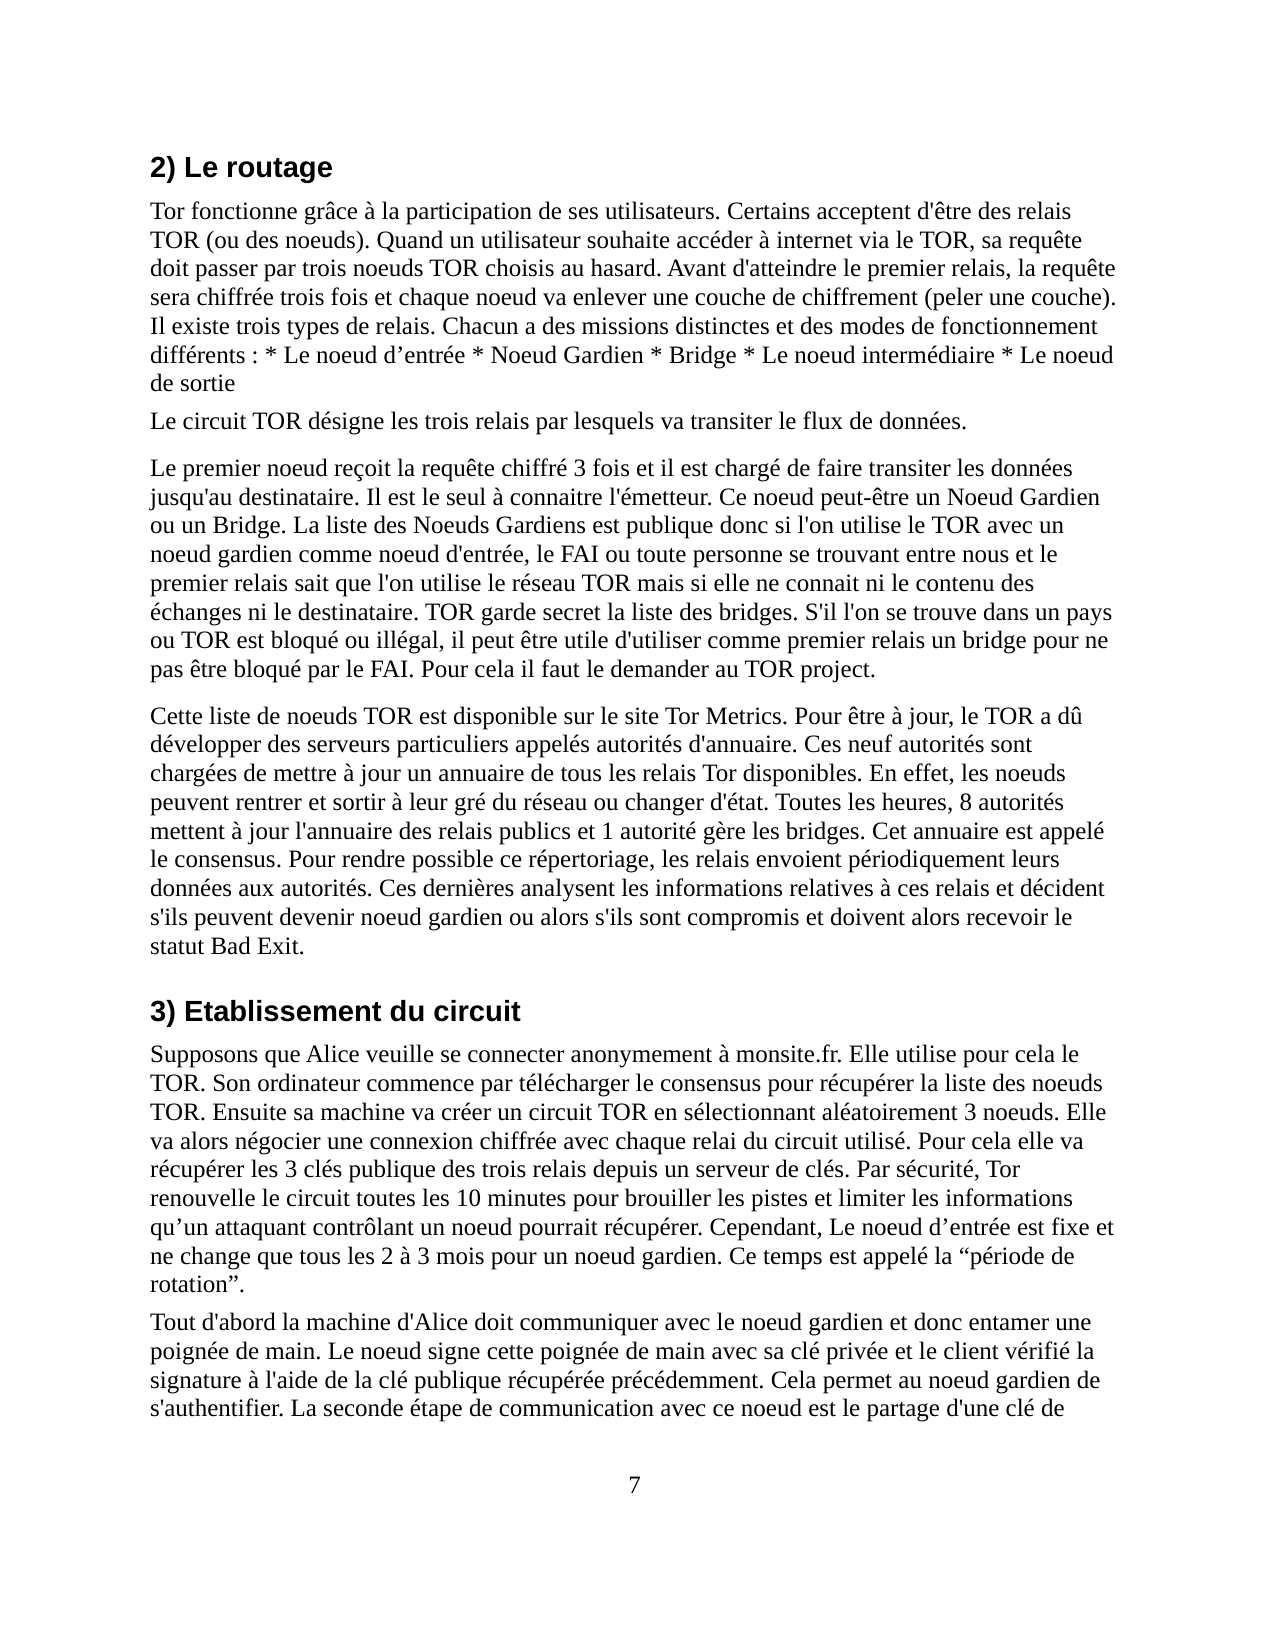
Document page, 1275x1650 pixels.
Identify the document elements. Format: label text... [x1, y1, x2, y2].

subtitle 3) Etablissement du circuit [150, 993, 1125, 1027]
text Le circuit TOR désigne les trois relais par lesquels va transiter le flux de données. [150, 406, 1125, 435]
text Tout d'abord la machine d'Alice doit communiquer avec le noeud gardien et donc entamer une poignée de main. Le noeud signe cette poignée de main avec sa clé privée et le client vérifié la signature à l'aide de la clé publique récupérée précédemment. Cela permet au noeud gardien de s'authentifier. La seconde étape de communication avec ce noeud est le partage d'une clé de [150, 1307, 1125, 1422]
text Le premier noeud reçoit la requête chiffré 3 fois et il est chargé de faire transiter les données jusqu'au destinataire. Il est le seul à connaitre l'émetteur. Ce noeud peut-être un Noeud Gardien ou un Bridge. La liste des Noeuds Gardiens est publique donc si l'on utilise le TOR avec un noeud gardien comme noeud d'entrée, le FAI ou toute personne se trouvant entre nous et le premier relais sait que l'on utilise le réseau TOR mais si elle ne connait ni le contenu des échanges ni le destinataire. TOR garde secret la liste des bridges. S'il l'on se trouve dans un pays ou TOR est bloqué ou illégal, il peut être utile d'utiliser comme premier relais un bridge pour ne pas être bloqué par le FAI. Pour cela il faut le demander au TOR project. [150, 453, 1125, 683]
text Cette liste de noeuds TOR est disponible sur le site Tor Metrics. Pour être à jour, le TOR a dû développer des serveurs particuliers appelés autorités d'annuaire. Ces neuf autorités sont chargées de mettre à jour un annuaire de tous les relais Tor disponibles. En effet, les noeuds peuvent rentrer et sortir à leur gré du réseau ou changer d'état. Toutes les heures, 8 autorités mettent à jour l'annuaire des relais publics et 1 autorité gère les bridges. Cet annuaire est appelé le consensus. Pour rendre possible ce répertoriage, les relais envoient périodiquement leurs données aux autorités. Ces dernières analysent les informations relatives à ces relais et décident s'ils peuvent devenir noeud gardien ou alors s'ils sont compromis et doivent alors recevoir le statut Bad Exit. [150, 701, 1125, 959]
subtitle 2) Le routage [150, 150, 1125, 183]
text Supposons que Alice veuille se connecter anonymement à monsite.fr. Elle utilise pour cela le TOR. Son ordinateur commence par télécharger le consensus pour récupérer la liste des noeuds TOR. Ensuite sa machine va créer un circuit TOR en sélectionnant aléatoirement 3 noeuds. Elle va alors négocier une connexion chiffrée avec chaque relai du circuit utilisé. Pour cela elle va récupérer les 3 clés publique des trois relais depuis un serveur de clés. Par sécurité, Tor renouvelle le circuit toutes les 10 minutes pour brouiller les pistes et limiter les informations qu’un attaquant contrôlant un noeud pourrait récupérer. Cependant, Le noeud d’entrée est fixe et ne change que tous les 2 à 3 mois pour un noeud gardien. Ce temps est appelé la “période de rotation”. [150, 1039, 1125, 1298]
text Tor fonctionne grâce à la participation de ses utilisateurs. Certains acceptent d'être des relais TOR (ou des noeuds). Quand un utilisateur souhaite accéder à internet via le TOR, sa requête doit passer par trois noeuds TOR choisis au hasard. Avant d'atteindre le premier relais, la requête sera chiffrée trois fois et chaque noeud va enlever une couche de chiffrement (peler une couche). Il existe trois types de relais. Chacun a des missions distinctes et des modes de fonctionnement différents : * Le noeud d’entrée * Noeud Gardien * Bridge * Le noeud intermédiaire * Le noeud de sortie [150, 196, 1125, 397]
